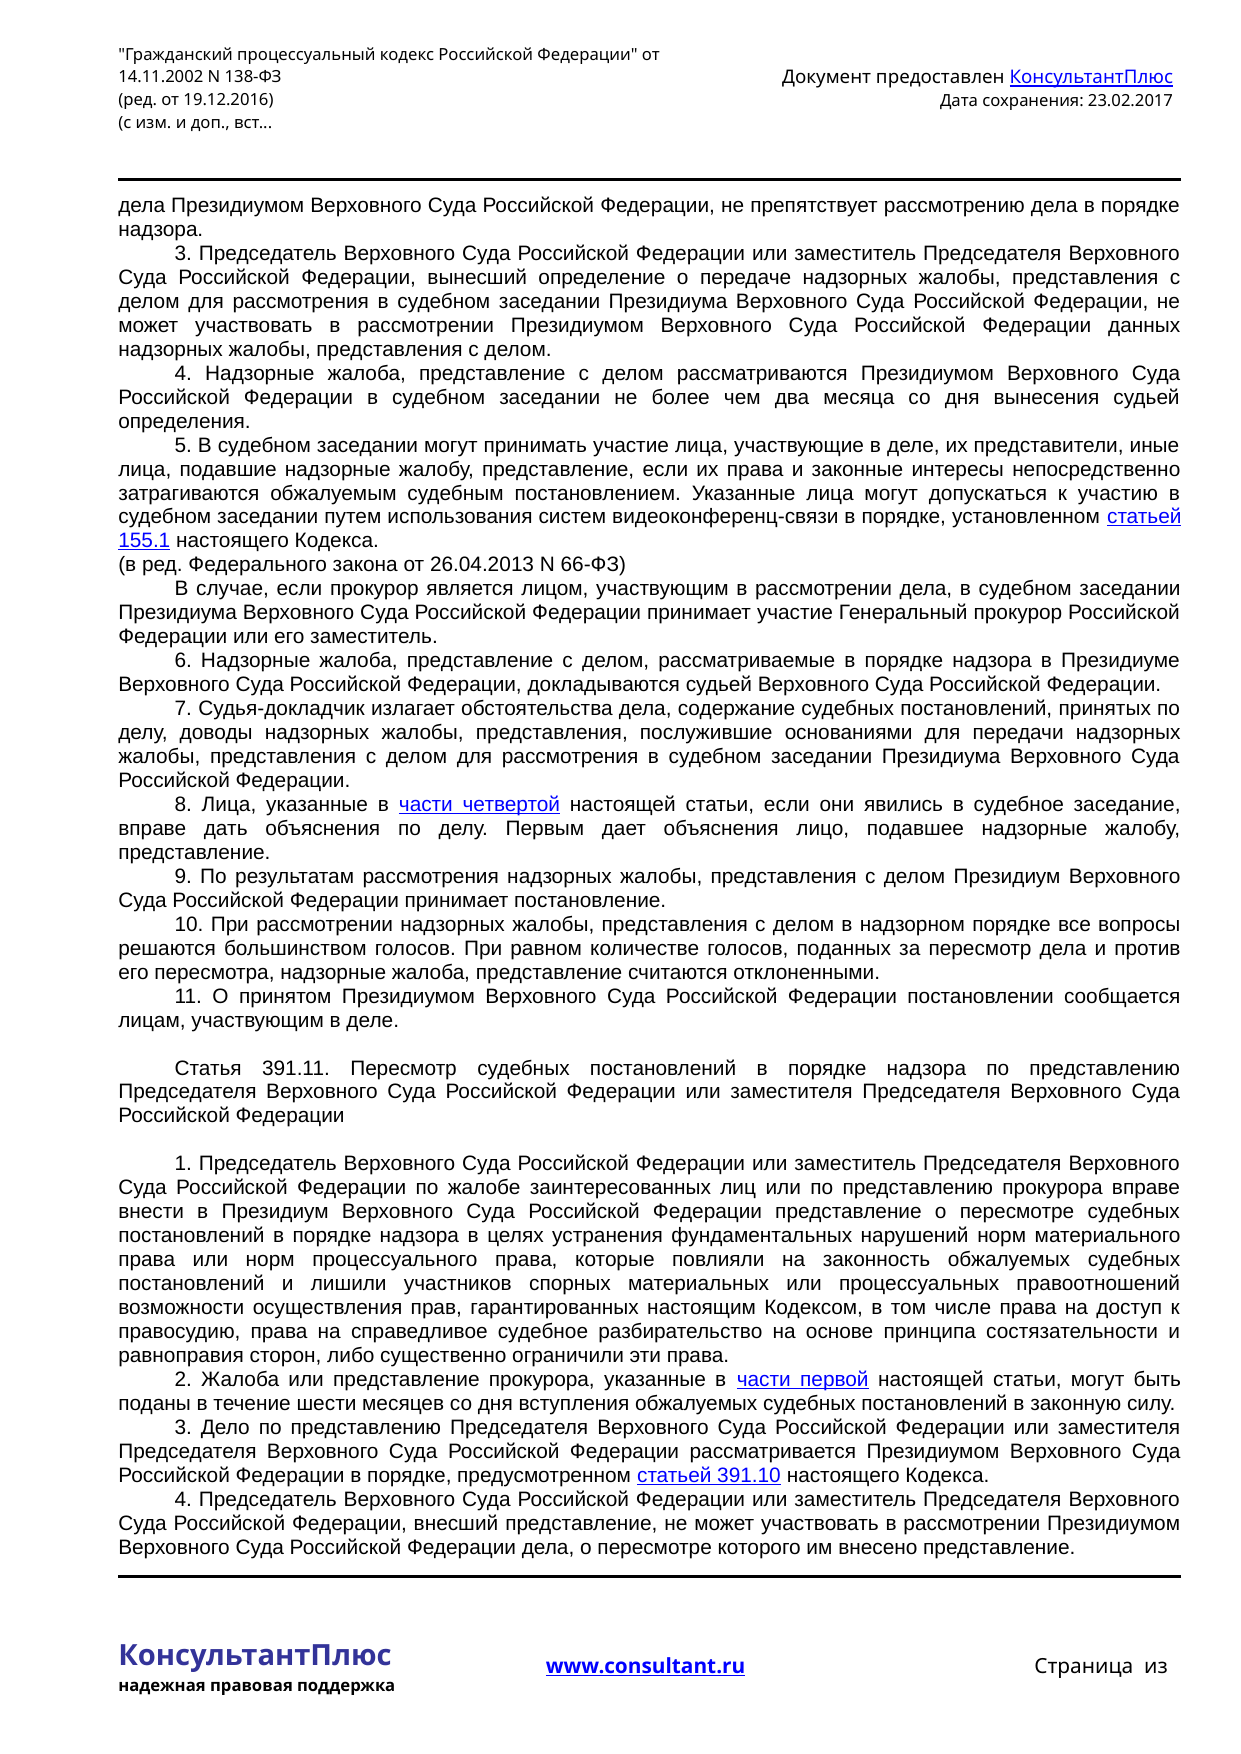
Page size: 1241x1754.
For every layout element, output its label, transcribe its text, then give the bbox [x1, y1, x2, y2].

text дела Президиумом Верховного Суда Российской Федерации, не препятствует рассмотрению дела в порядке надзора. [118, 193, 1181, 241]
text 1. Председатель Верховного Суда Российской Федерации или заместитель Председателя Верховного Суда Российской Федерации по жалобе заинтересованных лиц или по представлению прокурора вправе внести в Президиум Верховного Суда Российской Федерации представление о пересмотре судебных постановлений в порядке надзора в целях устранения фундаментальных нарушений норм материального права или норм процессуального права, которые повлияли на законность обжалуемых судебных постановлений и лишили участников спорных материальных или процессуальных правоотношений возможности осуществления прав, гарантированных настоящим Кодексом, в том числе права на доступ к правосудию, права на справедливое судебное разбирательство на основе принципа состязательности и равноправия сторон, либо существенно ограничили эти права. [118, 1151, 1181, 1367]
text 3. Дело по представлению Председателя Верховного Суда Российской Федерации или заместителя Председателя Верховного Суда Российской Федерации рассматривается Президиумом Верховного Суда Российской Федерации в порядке, предусмотренном статьей 391.10 настоящего Кодекса. [118, 1415, 1181, 1487]
text 10. При рассмотрении надзорных жалобы, представления с делом в надзорном порядке все вопросы решаются большинством голосов. При равном количестве голосов, поданных за пересмотр дела и против его пересмотра, надзорные жалоба, представление считаются отклоненными. [118, 912, 1181, 983]
text 5. В судебном заседании могут принимать участие лица, участвующие в деле, их представители, иные лица, подавшие надзорные жалобу, представление, если их права и законные интересы непосредственно затрагиваются обжалуемым судебным постановлением. Указанные лица могут допускаться к участию в судебном заседании путем использования систем видеоконференц-связи в порядке, установленном статьей 155.1 настоящего Кодекса. [118, 432, 1181, 552]
text 6. Надзорные жалоба, представление с делом, рассматриваемые в порядке надзора в Президиуме Верховного Суда Российской Федерации, докладываются судьей Верховного Суда Российской Федерации. [118, 648, 1181, 696]
text (в ред. Федерального закона от 26.04.2013 N 66-ФЗ) [118, 552, 1181, 576]
text 8. Лица, указанные в части четвертой настоящей статьи, если они явились в судебное заседание, вправе дать объяснения по делу. Первым дает объяснения лицо, подавшее надзорные жалобу, представление. [118, 792, 1181, 864]
text 4. Надзорные жалоба, представление с делом рассматриваются Президиумом Верховного Суда Российской Федерации в судебном заседании не более чем два месяца со дня вынесения судьей определения. [118, 361, 1181, 432]
text 4. Председатель Верховного Суда Российской Федерации или заместитель Председателя Верховного Суда Российской Федерации, внесший представление, не может участвовать в рассмотрении Президиумом Верховного Суда Российской Федерации дела, о пересмотре которого им внесено представление. [118, 1487, 1181, 1558]
text 9. По результатам рассмотрения надзорных жалобы, представления с делом Президиум Верховного Суда Российской Федерации принимает постановление. [118, 864, 1181, 912]
text В случае, если прокурор является лицом, участвующим в рассмотрении дела, в судебном заседании Президиума Верховного Суда Российской Федерации принимает участие Генеральный прокурор Российской Федерации или его заместитель. [118, 576, 1181, 648]
text 3. Председатель Верховного Суда Российской Федерации или заместитель Председателя Верховного Суда Российской Федерации, вынесший определение о передаче надзорных жалобы, представления с делом для рассмотрения в судебном заседании Президиума Верховного Суда Российской Федерации, не может участвовать в рассмотрении Президиумом Верховного Суда Российской Федерации данных надзорных жалобы, представления с делом. [118, 241, 1181, 361]
subtitle Статья 391.11. Пересмотр судебных постановлений в порядке надзора по представлению Председателя Верховного Суда Российской Федерации или заместителя Председателя Верховного Суда Российской Федерации [118, 1055, 1181, 1127]
text 2. Жалоба или представление прокурора, указанные в части первой настоящей статьи, могут быть поданы в течение шести месяцев со дня вступления обжалуемых судебных постановлений в законную силу. [118, 1367, 1181, 1415]
text 11. О принятом Президиумом Верховного Суда Российской Федерации постановлении сообщается лицам, участвующим в деле. [118, 983, 1181, 1031]
text 7. Судья-докладчик излагает обстоятельства дела, содержание судебных постановлений, принятых по делу, доводы надзорных жалобы, представления, послужившие основаниями для передачи надзорных жалобы, представления с делом для рассмотрения в судебном заседании Президиума Верховного Суда Российской Федерации. [118, 696, 1181, 792]
